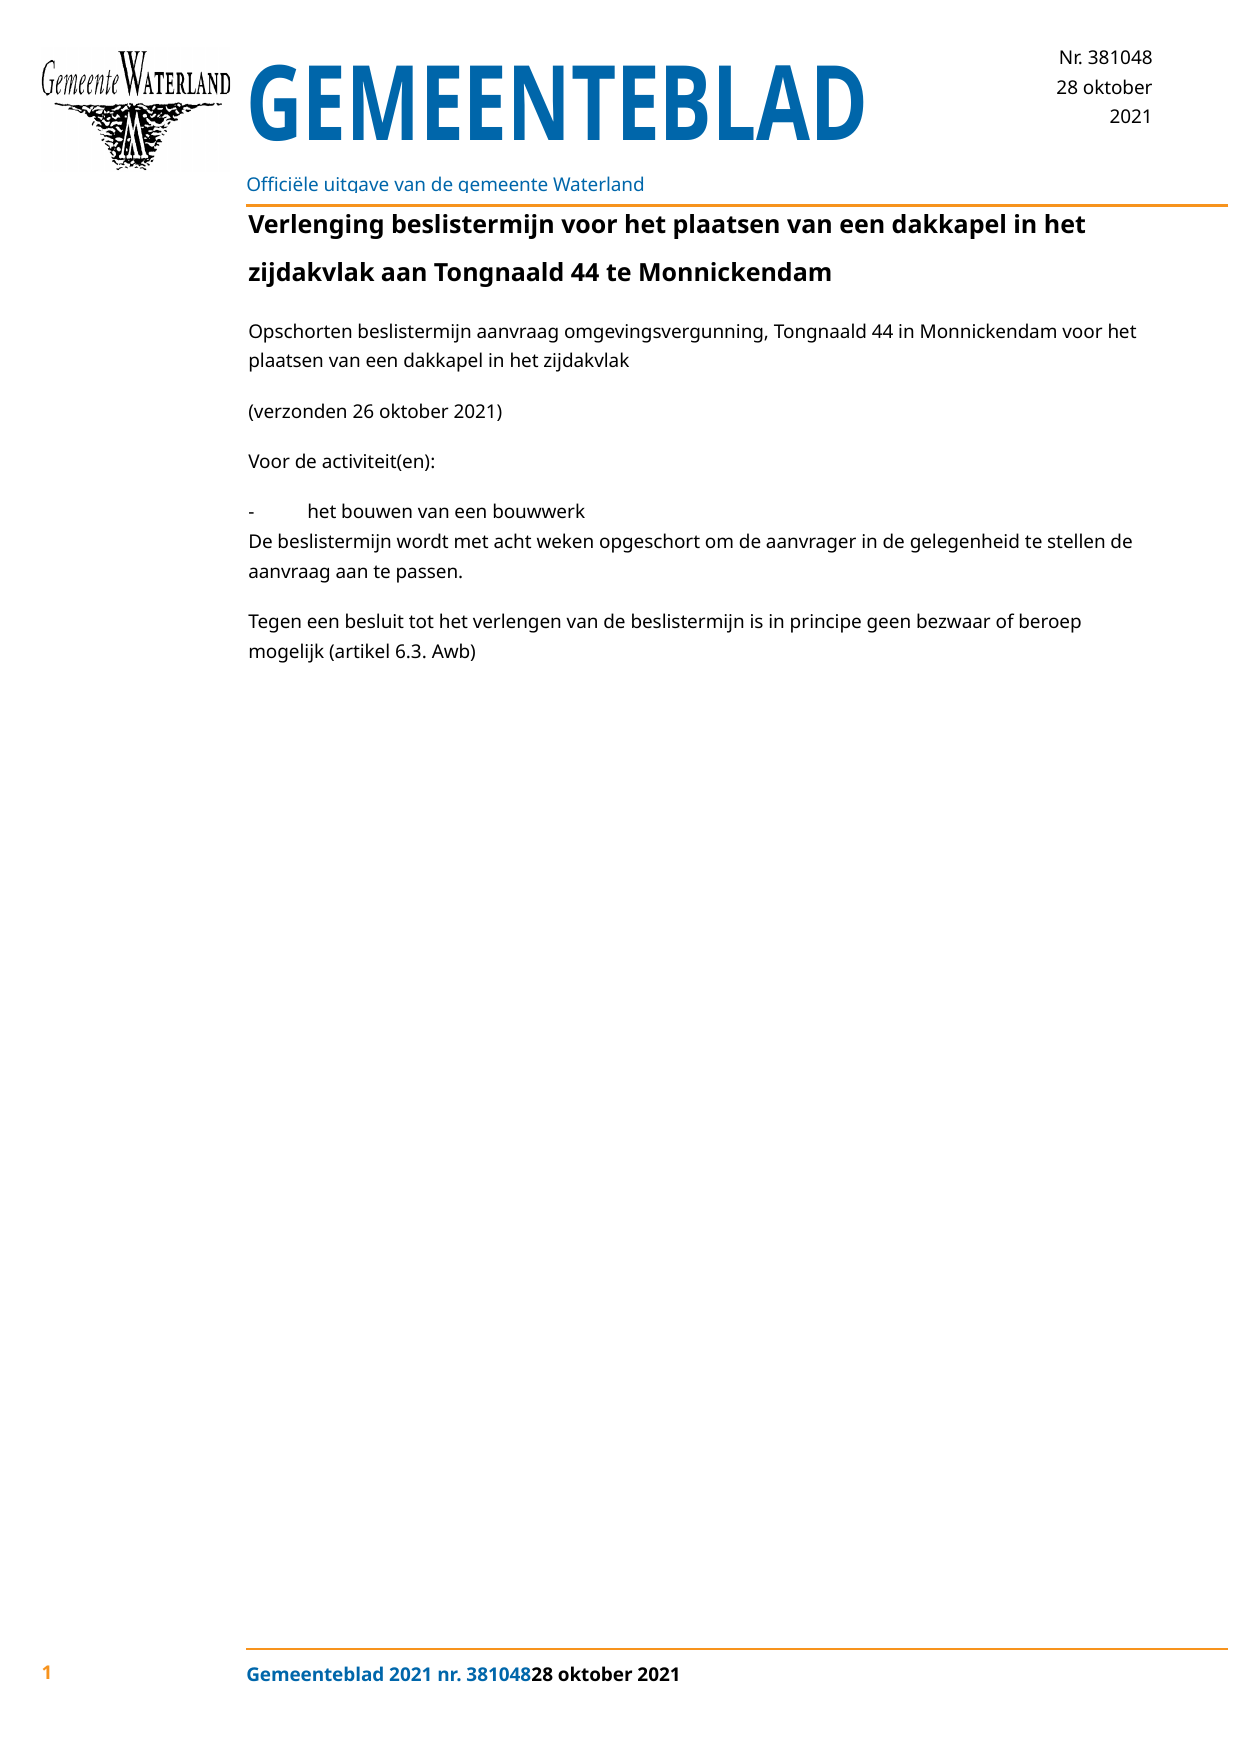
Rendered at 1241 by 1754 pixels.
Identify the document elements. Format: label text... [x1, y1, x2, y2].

list het bouwen van een bouwwerk [248, 499, 1152, 524]
picture [41, 47, 231, 172]
text Voor de activiteit(en): [248, 448, 1152, 474]
text Opschorten beslistermijn aanvraag omgevingsvergunning, Tongnaald 44 in Monnickendam voor het plaatsen van een dakkapel in het zijdakvlak [248, 318, 1152, 373]
text Tegen een besluit tot het verlengen van de beslistermijn is in principe geen bezwaar of beroep mogelijk (artikel 6.3. Awb) [248, 608, 1152, 664]
text De beslistermijn wordt met acht weken opgeschort om de aanvrager in de gelegenheid te stellen de aanvraag aan te passen. [248, 528, 1152, 584]
text Verlenging beslistermijn voor het plaatsen van een dakkapel in het zijdakvlak aan Tongnaald 44 te Monnickendam [248, 207, 1152, 288]
text (verzonden 26 oktober 2021) [248, 398, 1152, 424]
